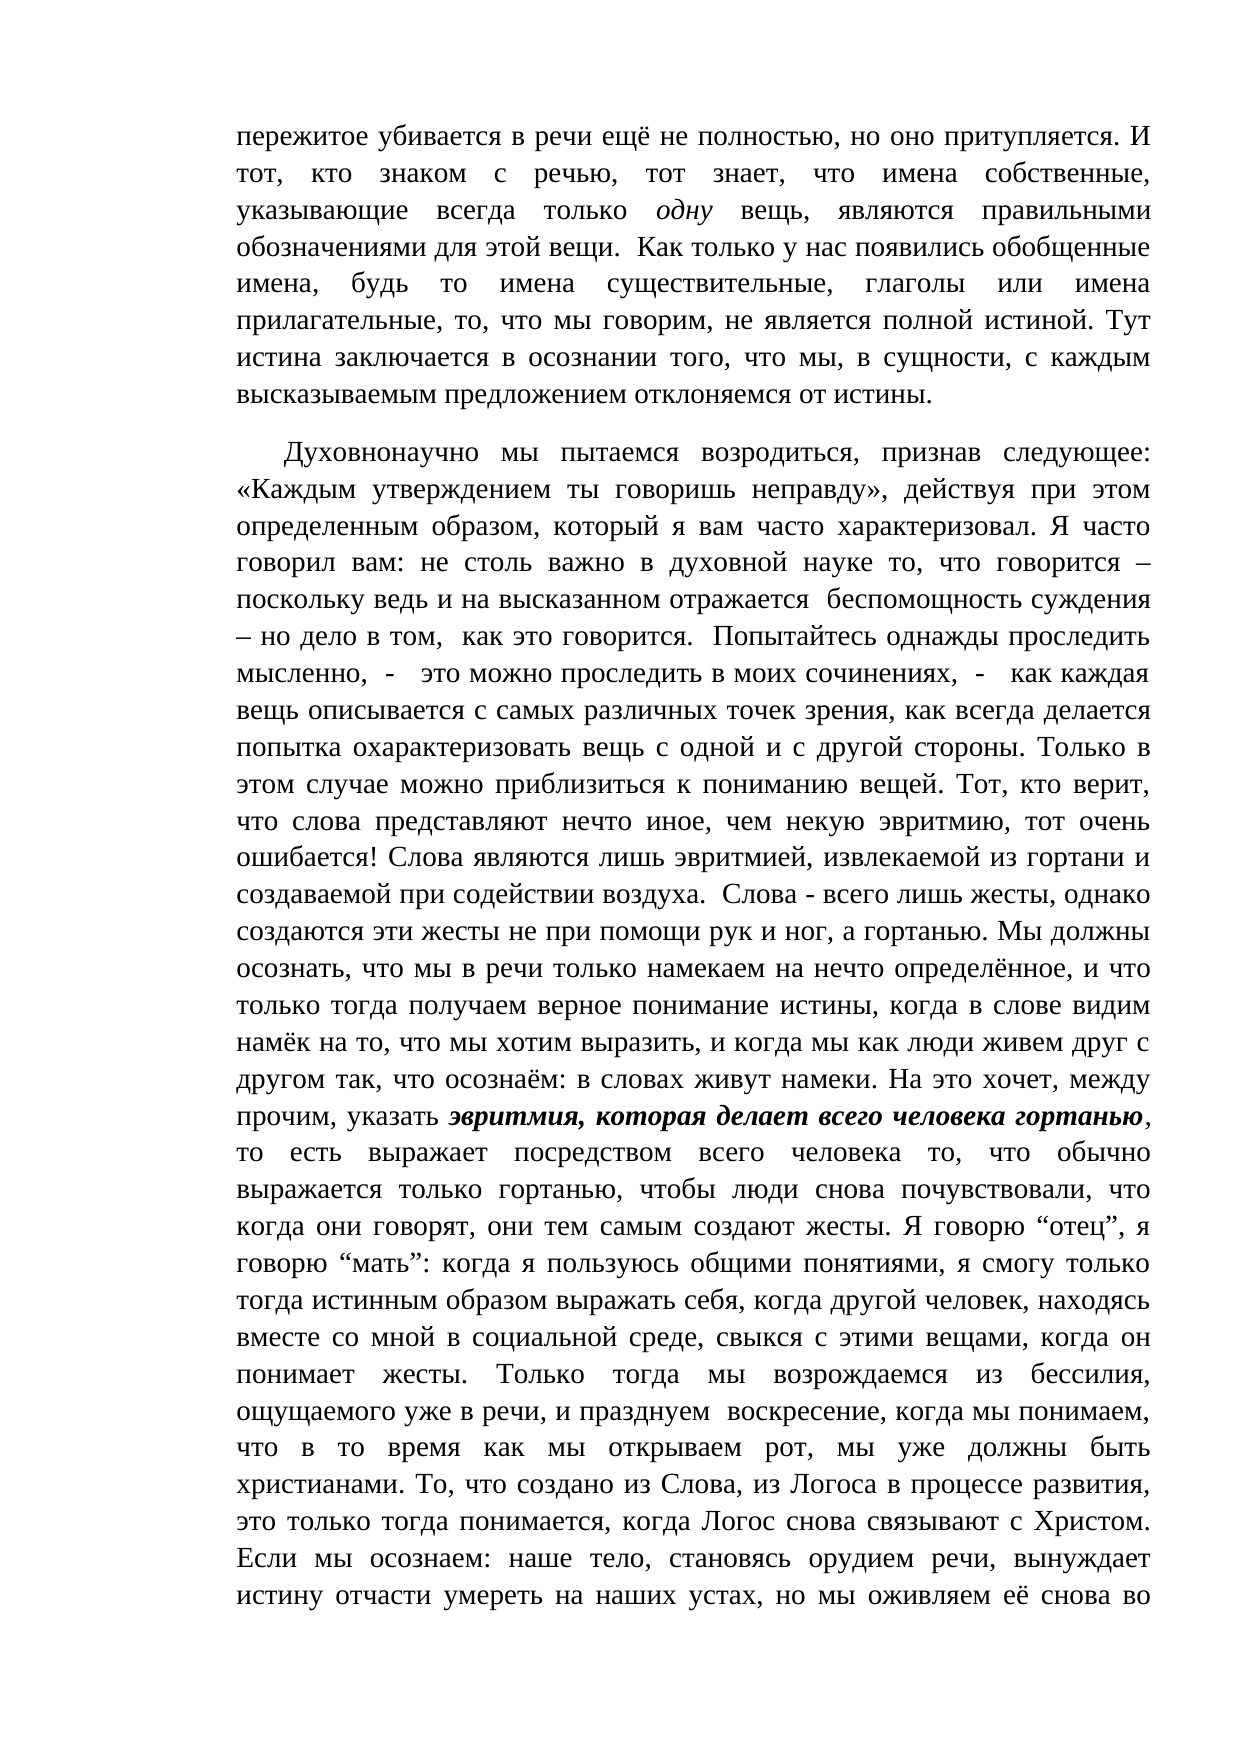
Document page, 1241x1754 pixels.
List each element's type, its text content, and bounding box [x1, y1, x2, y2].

text пережитое убивается в речи ещё не полностью, но оно притупляется. И тот, кто знаком с речью, тот знает, что имена собственные, указывающие всегда только одну вещь, являются правильными обозначениями для этой вещи. Как только у нас появились обобщенные имена, будь то имена существительные, глаголы или имена прилагательные, то, что мы говорим, не является полной истиной. Тут истина заключается в осознании того, что мы, в сущности, с каждым высказываемым предложением отклоняемся от истины. [236, 118, 1152, 410]
text Духовнонаучно мы пытаемся возродиться, признав следующее: «Каждым утверждением ты говоришь неправду», действуя при этом определенным образом, который я вам часто характеризовал. Я часто говорил вам: не столь важно в духовной науке то, что говорится – поскольку ведь и на высказанном отражается беспомощность суждения – но дело в том, как это говорится. Попытайтесь однажды проследить мысленно, - это можно проследить в моих сочинениях, - как каждая вещь описывается с самых различных точек зрения, как всегда делается попытка охарактеризовать вещь с одной и с другой стороны. Только в этом случае можно приблизиться к пониманию вещей. Тот, кто верит, что слова представляют нечто иное, чем некую эвритмию, тот очень ошибается! Слова являются лишь эвритмией, извлекаемой из гортани и создаваемой при содействии воздуха. Слова - всего лишь жесты, однако создаются эти жесты не при помощи рук и ног, а гортанью. Мы должны осознать, что мы в речи только намекаем на нечто определённое, и что только тогда получаем верное понимание истины, когда в слове видим намёк на то, что мы хотим выразить, и когда мы как люди живем друг с другом так, что осознаём: в словах живут намеки. На это хочет, между прочим, указать эвритмия, которая делает всего человека гортанью, то есть выражает посредством всего человека то, что обычно выражается только гортанью, чтобы люди снова почувствовали, что когда они говорят, они тем самым создают жесты. Я говорю “отец”, я говорю “мать”: когда я пользуюсь общими понятиями, я смогу только тогда истинным образом выражать себя, когда другой человек, находясь вместе со мной в социальной среде, свыкся с этими вещами, когда он понимает жесты. Только тогда мы возрождаемся из бессилия, ощущаемого уже в речи, и празднуем воскресение, когда мы понимаем, что в то время как мы открываем рот, мы уже должны быть христианами. То, что создано из Слова, из Логоса в процессе развития, это только тогда понимается, когда Логос снова связывают с Христом. Если мы осознаем: наше тело, становясь орудием речи, вынуждает истину отчасти умереть на наших устах, но мы оживляем её снова во [236, 434, 1152, 1611]
